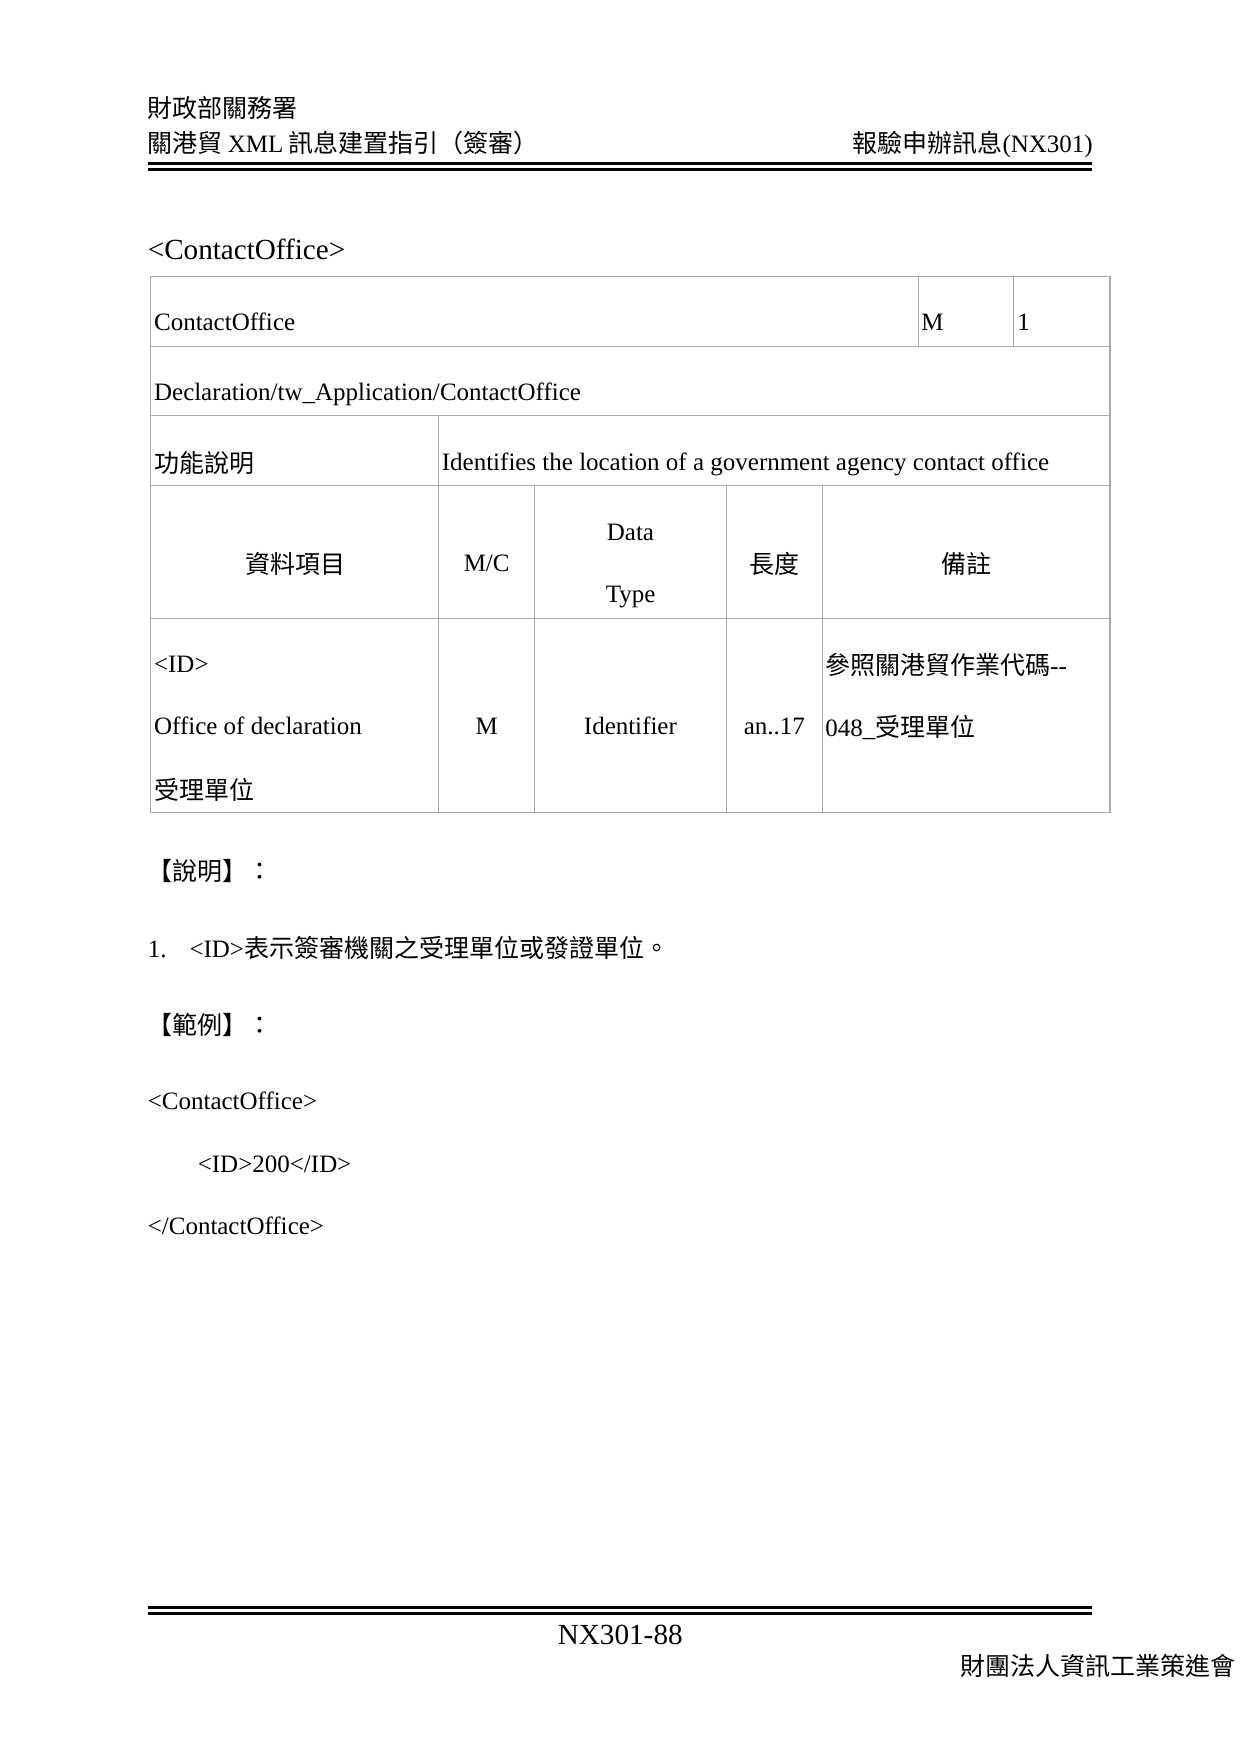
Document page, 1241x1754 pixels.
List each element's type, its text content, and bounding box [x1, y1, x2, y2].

table_cell 備註 [823, 486, 1109, 617]
subtitle </ContactOffice> [148, 1184, 1092, 1247]
table_cell Identifies the location of a government agency contact office [439, 416, 1109, 485]
table_header ContactOffice [151, 277, 918, 346]
table_cell 長度 [727, 486, 822, 617]
table_cell an..17 [727, 619, 822, 812]
table_cell M [439, 619, 534, 812]
subtitle <ContactOffice> [148, 1059, 1092, 1122]
table_cell 功能說明 [151, 416, 438, 485]
subtitle <ContactOffice> [148, 207, 1092, 269]
list <ID>表示簽審機關之受理單位或發證單位。 [148, 905, 1092, 967]
table_cell 資料項目 [151, 486, 438, 617]
table_cell Declaration/tw_Application/ContactOffice [151, 347, 1109, 415]
table_cell M/C [439, 486, 534, 617]
text 【範例】： [148, 982, 1092, 1044]
table_header 1 [1014, 277, 1109, 346]
table_cell Data Type [535, 486, 726, 617]
text 【說明】： [148, 828, 1092, 890]
text <ID>200</ID> [148, 1122, 1092, 1184]
table_cell 參照關港貿作業代碼--048_受理單位 [823, 619, 1109, 812]
table_header M [919, 277, 1013, 346]
table_cell <ID> Office of declaration 受理單位 [151, 619, 438, 812]
table_cell Identifier [535, 619, 726, 812]
